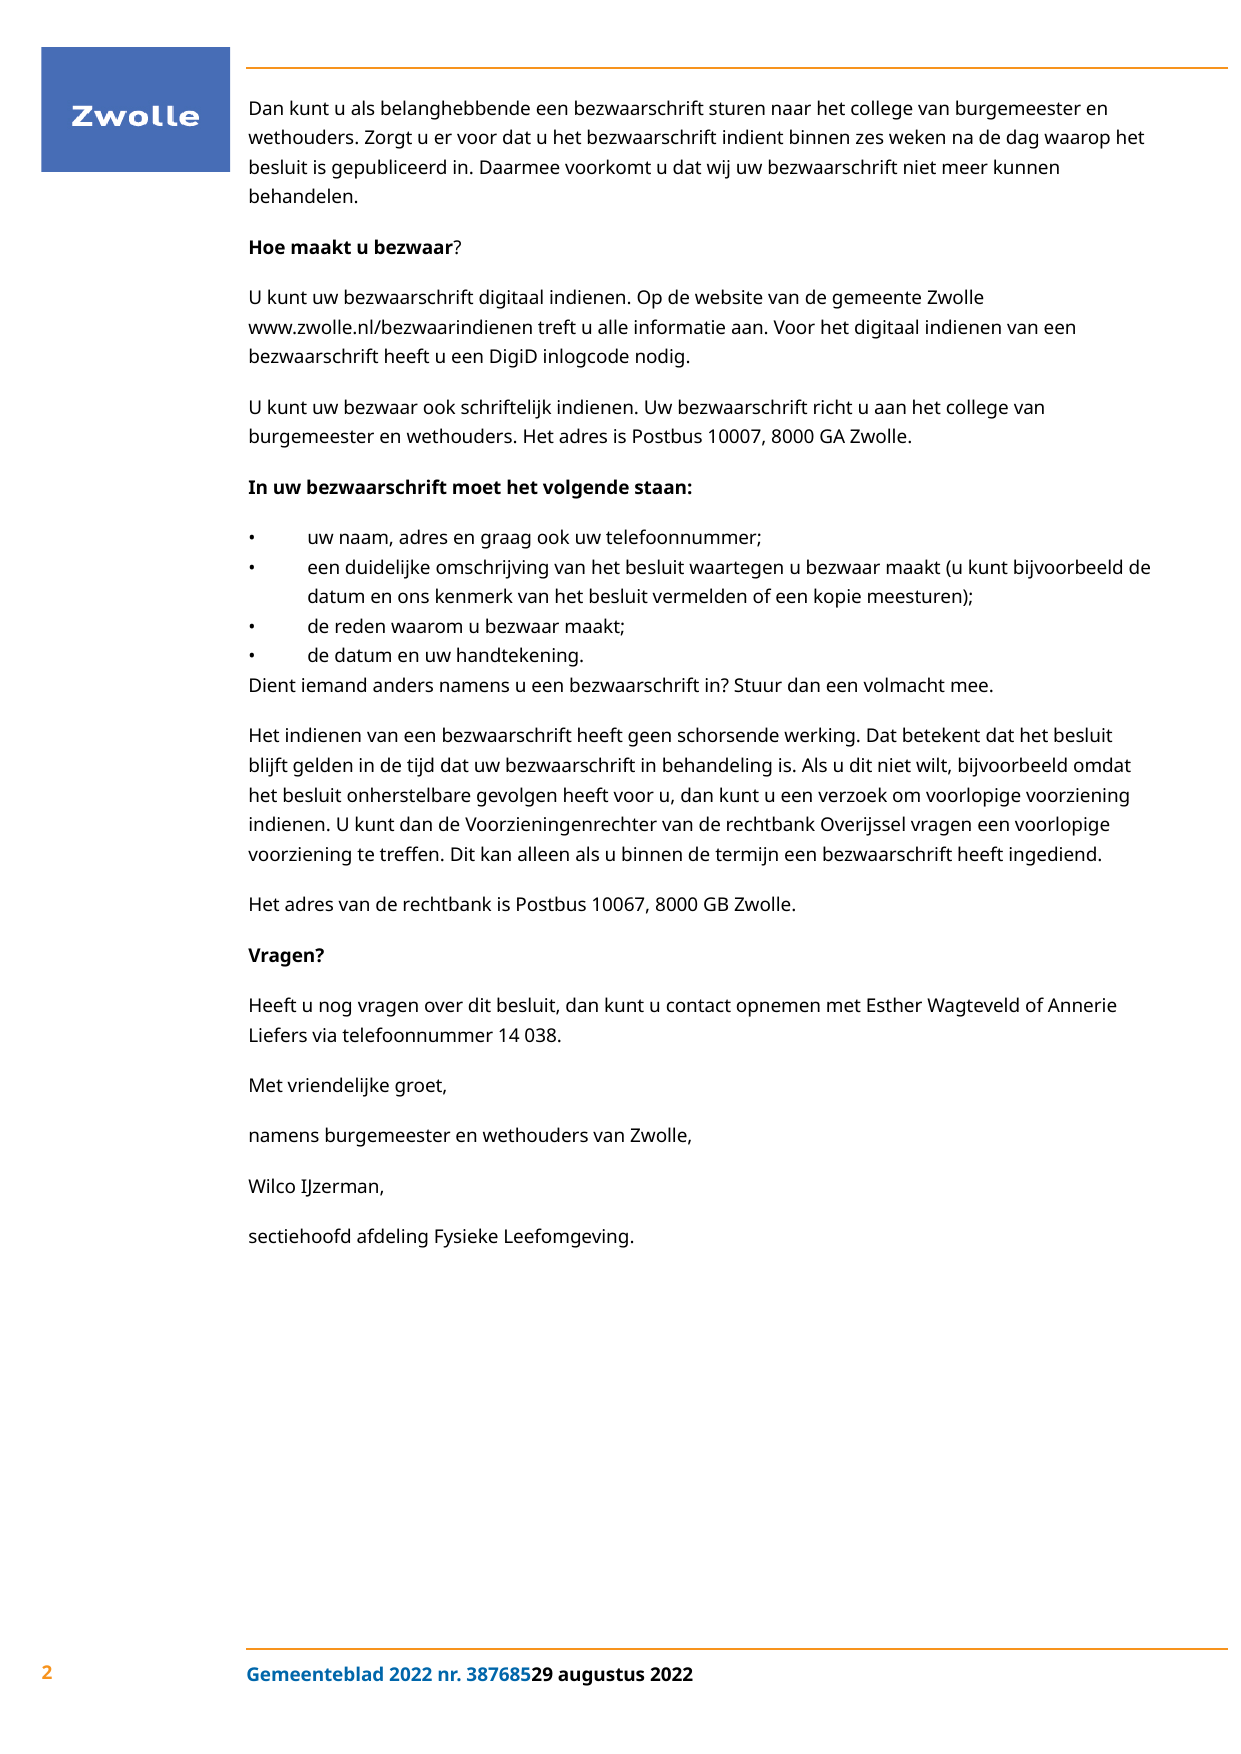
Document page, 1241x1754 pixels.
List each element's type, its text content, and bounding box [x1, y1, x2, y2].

text Het indienen van een bezwaarschrift heeft geen schorsende werking. Dat betekent dat het besluit blijft gelden in de tijd dat uw bezwaarschrift in behandeling is. Als u dit niet wilt, bijvoorbeeld omdat het besluit onherstelbare gevolgen heeft voor u, dan kunt u een verzoek om voorlopige voorziening indienen. U kunt dan de Voorzieningenrechter van de rechtbank Overijssel vragen een voorlopige voorziening te treffen. Dit kan alleen als u binnen de termijn een bezwaarschrift heeft ingediend. [248, 723, 1152, 867]
list de reden waarom u bezwaar maakt; [248, 613, 1152, 639]
list een duidelijke omschrijving van het besluit waartegen u bezwaar maakt (u kunt bijvoorbeeld de datum en ons kenmerk van het besluit vermelden of een kopie meesturen); [248, 554, 1152, 609]
text In uw bezwaarschrift moet het volgende staan: [248, 474, 1152, 500]
list de datum en uw handtekening. [248, 643, 1152, 668]
text Dan kunt u als belanghebbende een bezwaarschrift sturen naar het college van burgemeester en wethouders. Zorgt u er voor dat u het bezwaarschrift indient binnen zes weken na de dag waarop het besluit is gepubliceerd in. Daarmee voorkomt u dat wij uw bezwaarschrift niet meer kunnen behandelen. [248, 95, 1152, 209]
text Vragen? [248, 942, 1152, 968]
text Dient iemand anders namens u een bezwaarschrift in? Stuur dan een volmacht mee. [248, 672, 1152, 698]
text Heeft u nog vragen over dit besluit, dan kunt u contact opnemen met Esther Wagteveld of Annerie Liefers via telefoonnummer 14 038. [248, 992, 1152, 1048]
text Met vriendelijke groet, [248, 1072, 1152, 1098]
text sectiehoofd afdeling Fysieke Leefomgeving. [248, 1223, 1152, 1249]
text U kunt uw bezwaarschrift digitaal indienen. Op de website van de gemeente Zwolle www.zwolle.nl/bezwaarindienen treft u alle informatie aan. Voor het digitaal indienen van een bezwaarschrift heeft u een DigiD inlogcode nodig. [248, 284, 1152, 369]
text Hoe maakt u bezwaar? [248, 234, 1152, 260]
list uw naam, adres en graag ook uw telefoonnummer; [248, 524, 1152, 550]
picture [41, 47, 231, 172]
text Wilco IJzerman, [248, 1173, 1152, 1199]
text namens burgemeester en wethouders van Zwolle, [248, 1123, 1152, 1148]
text Het adres van de rechtbank is Postbus 10067, 8000 GB Zwolle. [248, 891, 1152, 917]
text U kunt uw bezwaar ook schriftelijk indienen. Uw bezwaarschrift richt u aan het college van burgemeester en wethouders. Het adres is Postbus 10007, 8000 GA Zwolle. [248, 394, 1152, 449]
